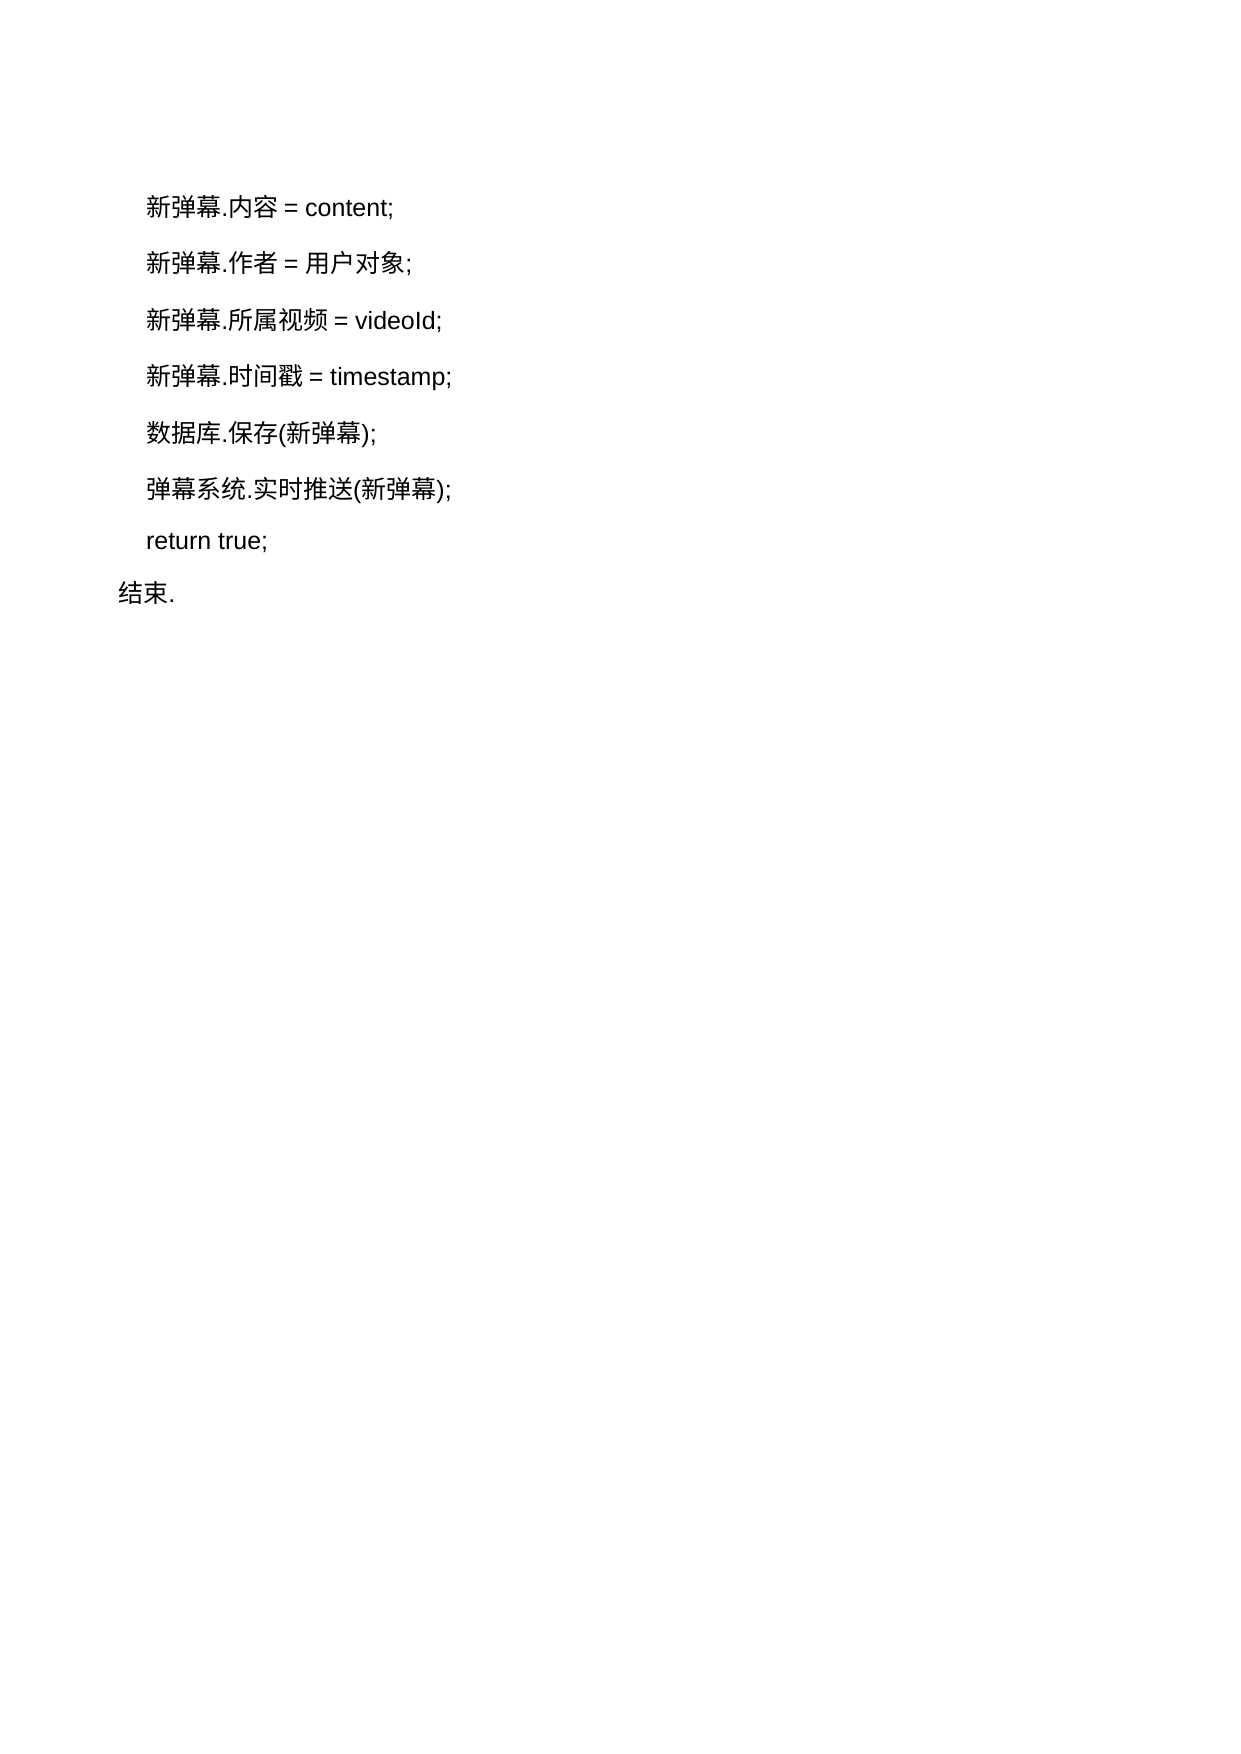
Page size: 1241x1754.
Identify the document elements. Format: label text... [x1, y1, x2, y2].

text 结束. [118, 573, 1122, 609]
text 新弹幕.内容 = content; [118, 188, 1122, 224]
text 弹幕系统.实时推送(新弹幕); [118, 469, 1122, 506]
text 数据库.保存(新弹幕); [118, 413, 1122, 449]
text 新弹幕.所属视频 = videoId; [118, 300, 1122, 337]
text 新弹幕.时间戳 = timestamp; [118, 357, 1122, 393]
text 新弹幕.作者 = 用户对象; [118, 244, 1122, 280]
text return true; [118, 526, 1122, 554]
